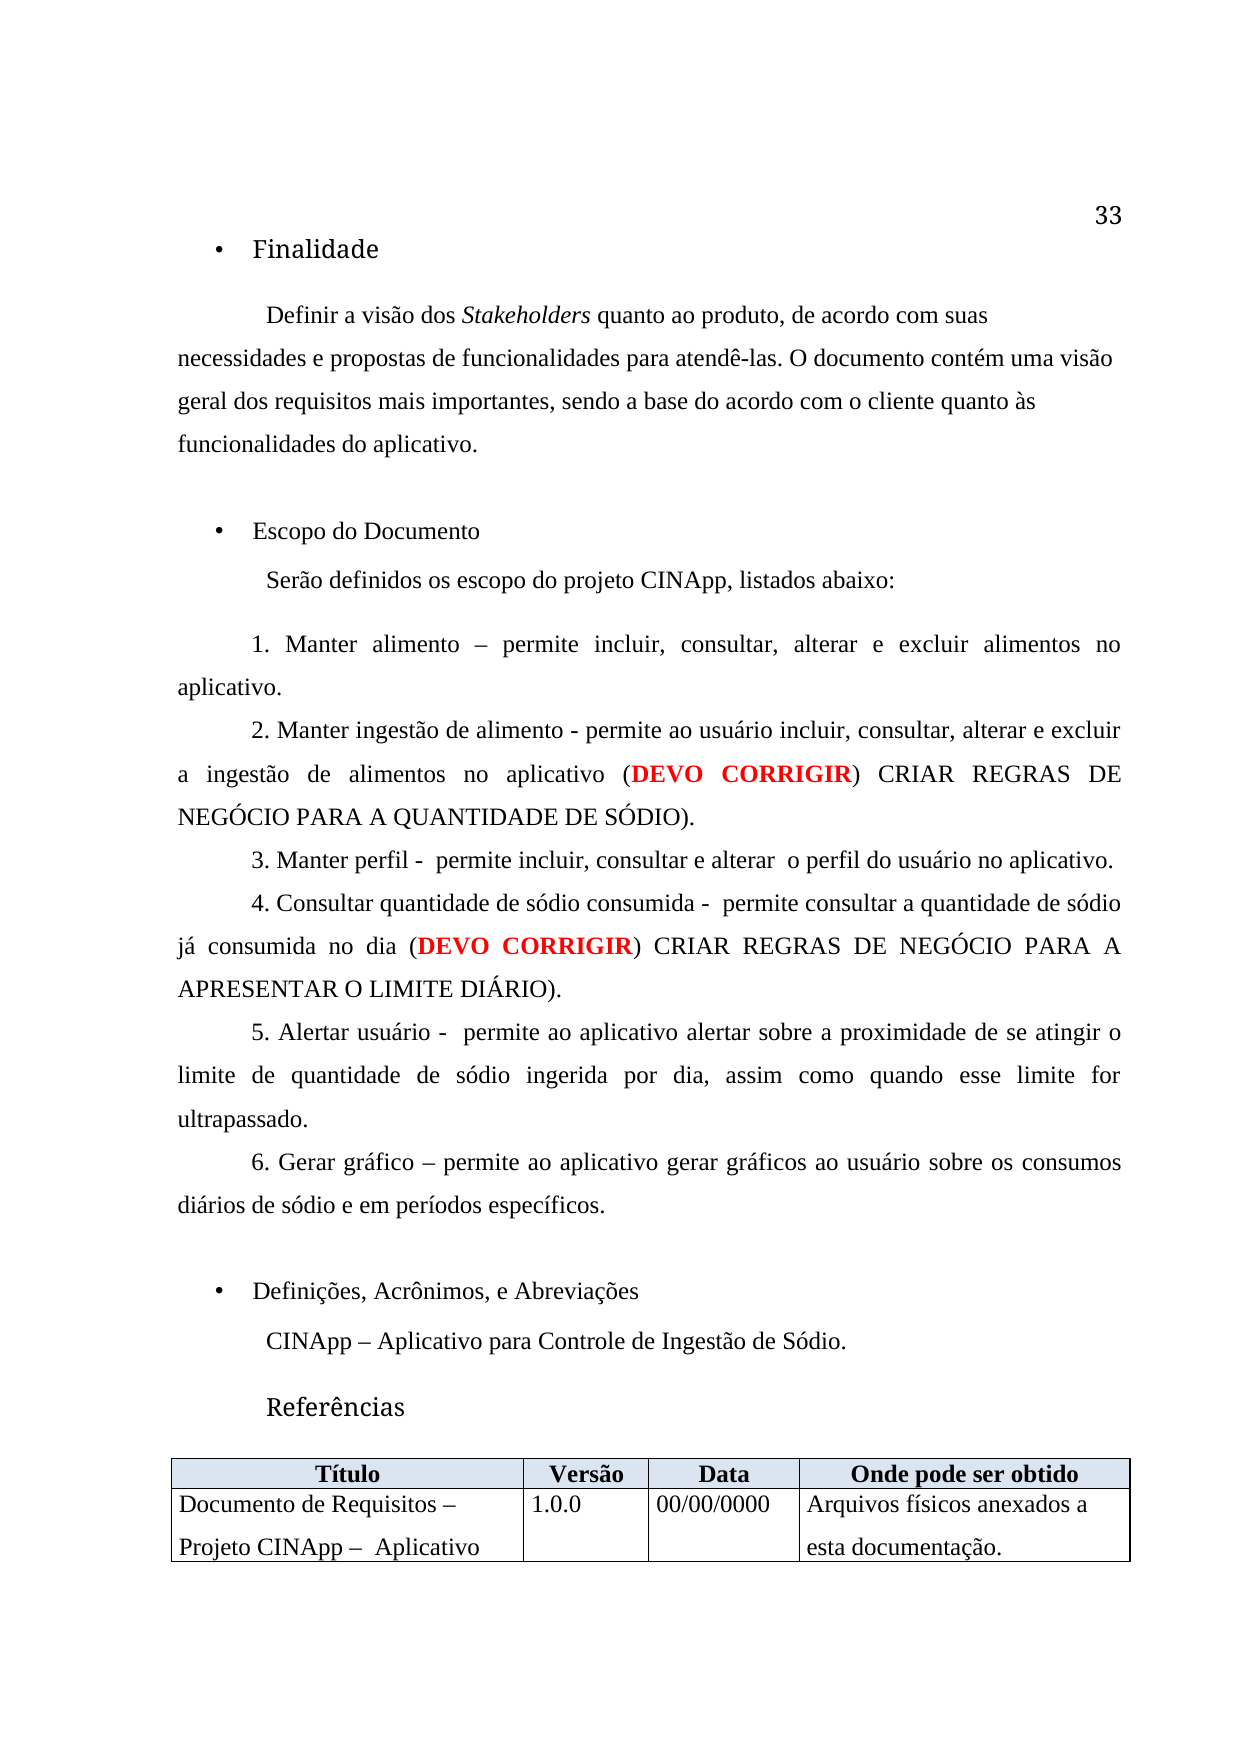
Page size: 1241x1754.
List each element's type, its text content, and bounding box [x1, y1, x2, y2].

text Referências [177, 1390, 1122, 1424]
text 3. Manter perfil - permite incluir, consultar e alterar o perfil do usuário no aplicativo. [177, 845, 1122, 874]
table_cell 1.0.0 [524, 1489, 648, 1561]
table_header Título [172, 1459, 523, 1488]
table_cell Documento de Requisitos – Projeto CINApp – Aplicativo [172, 1489, 523, 1561]
table_cell 00/00/0000 [649, 1489, 799, 1561]
text 1. Manter alimento – permite incluir, consultar, alterar e excluir alimentos no aplicativo. [177, 629, 1122, 701]
text 6. Gerar gráfico – permite ao aplicativo gerar gráficos ao usuário sobre os consumos diários de sódio e em períodos específicos. [177, 1147, 1122, 1219]
table_header Onde pode ser obtido [800, 1459, 1129, 1488]
list Definições, Acrônimos, e Abreviações [215, 1276, 1122, 1305]
text Serão definidos os escopo do projeto CINApp, listados abaixo: [177, 565, 1122, 594]
list Escopo do Documento [215, 516, 1122, 544]
text 2. Manter ingestão de alimento - permite ao usuário incluir, consultar, alterar e excluir a ingestão de alimentos no aplicativo (DEVO CORRIGIR) CRIAR REGRAS DE NEGÓCIO PARA A QUANTIDADE DE SÓDIO). [177, 716, 1122, 831]
table_header Data [649, 1459, 799, 1488]
text CINApp – Aplicativo para Controle de Ingestão de Sódio. [177, 1326, 1122, 1354]
text 4. Consultar quantidade de sódio consumida - permite consultar a quantidade de sódio já consumida no dia (DEVO CORRIGIR) CRIAR REGRAS DE NEGÓCIO PARA A APRESENTAR O LIMITE DIÁRIO). [177, 888, 1122, 1003]
table_header Versão [524, 1459, 648, 1488]
list Finalidade [215, 232, 1122, 266]
text 5. Alertar usuário - permite ao aplicativo alertar sobre a proximidade de se atingir o limite de quantidade de sódio ingerida por dia, assim como quando esse limite for ultrapassado. [177, 1017, 1122, 1132]
text Definir a visão dos Stakeholders quanto ao produto, de acordo com suas necessidades e propostas de funcionalidades para atendê-las. O documento contém uma visão geral dos requisitos mais importantes, sendo a base do acordo com o cliente quanto às funcionalidades do aplicativo. [177, 300, 1122, 458]
table_cell Arquivos físicos anexados a esta documentação. [800, 1489, 1129, 1561]
